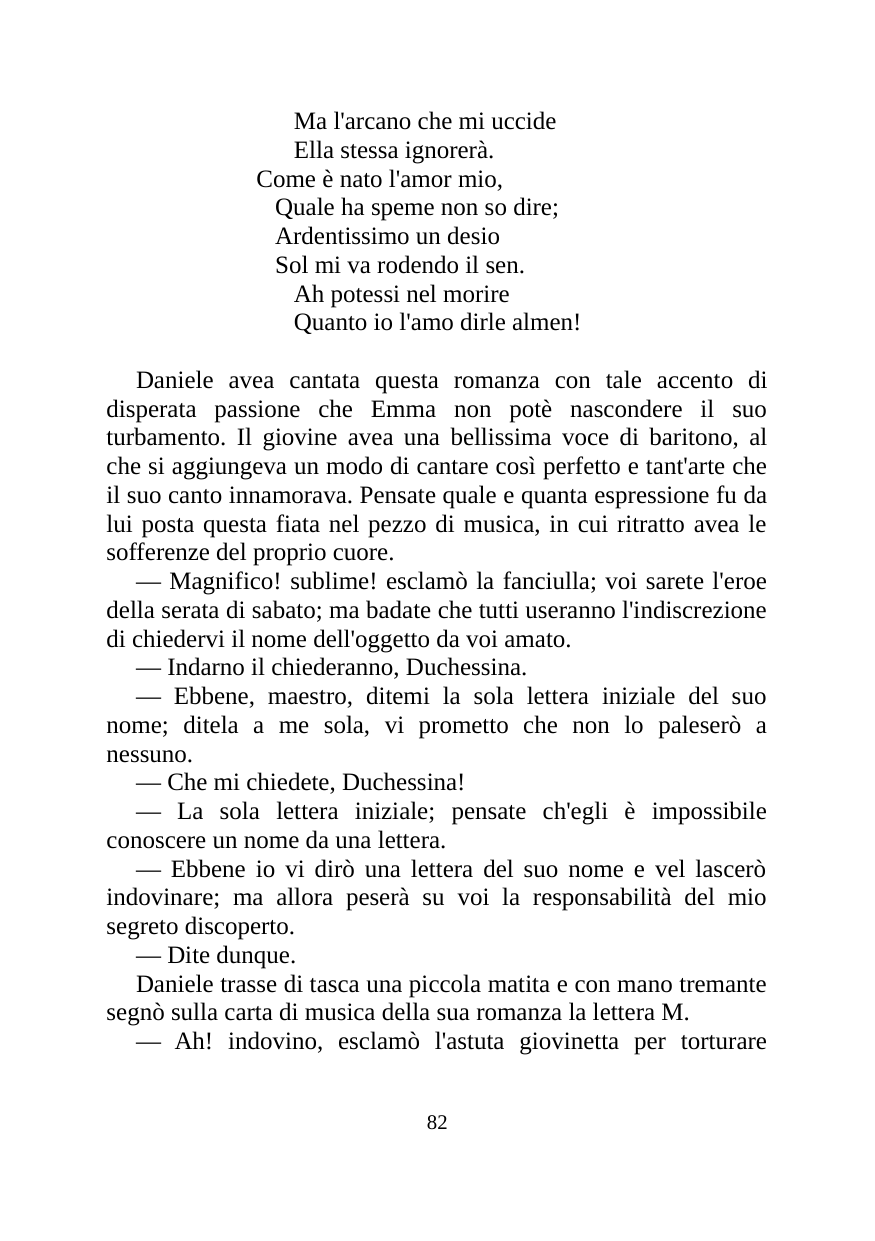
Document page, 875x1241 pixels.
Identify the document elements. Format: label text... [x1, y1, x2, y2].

text — Che mi chiedete, Duchessina! [106, 767, 768, 796]
text Daniele trasse di tasca una piccola matita e con mano tremante segnò sulla carta di musica della sua romanza la lettera M. [106, 969, 768, 1026]
text Ella stessa ignorerà. [275, 135, 768, 164]
text Ah potessi nel morire [275, 279, 768, 307]
text Come è nato l'amor mio, [256, 164, 768, 192]
text — Indarno il chiederanno, Duchessina. [106, 652, 768, 681]
text Sol mi va rodendo il sen. [275, 250, 768, 279]
text — Ebbene io vi dirò una lettera del suo nome e vel lascerò indovinare; ma allora peserà su voi la responsabilità del mio segreto discoperto. [106, 854, 768, 940]
text Quale ha speme non so dire; [275, 192, 768, 221]
text — Dite dunque. [106, 940, 768, 969]
text — Ah! indovino, esclamò l'astuta giovinetta per torturare [106, 1026, 768, 1055]
text Ardentissimo un desio [275, 221, 768, 250]
text Quanto io l'amo dirle almen! [275, 307, 768, 336]
text — Magnifico! sublime! esclamò la fanciulla; voi sarete l'eroe della serata di sabato; ma badate che tutti useranno l'indiscrezione di chiedervi il nome dell'oggetto da voi amato. [106, 566, 768, 652]
text — La sola lettera iniziale; pensate ch'egli è impossibile conoscere un nome da una lettera. [106, 796, 768, 854]
text — Ebbene, maestro, ditemi la sola lettera iniziale del suo nome; ditela a me sola, vi prometto che non lo paleserò a nessuno. [106, 681, 768, 767]
text Ma l'arcano che mi uccide [275, 106, 768, 135]
text Daniele avea cantata questa romanza con tale accento di disperata passione che Emma non potè nascondere il suo turbamento. Il giovine avea una bellissima voce di baritono, al che si aggiungeva un modo di cantare così perfetto e tant'arte che il suo canto innamorava. Pensate quale e quanta espressione fu da lui posta questa fiata nel pezzo di musica, in cui ritratto avea le sofferenze del proprio cuore. [106, 365, 768, 566]
